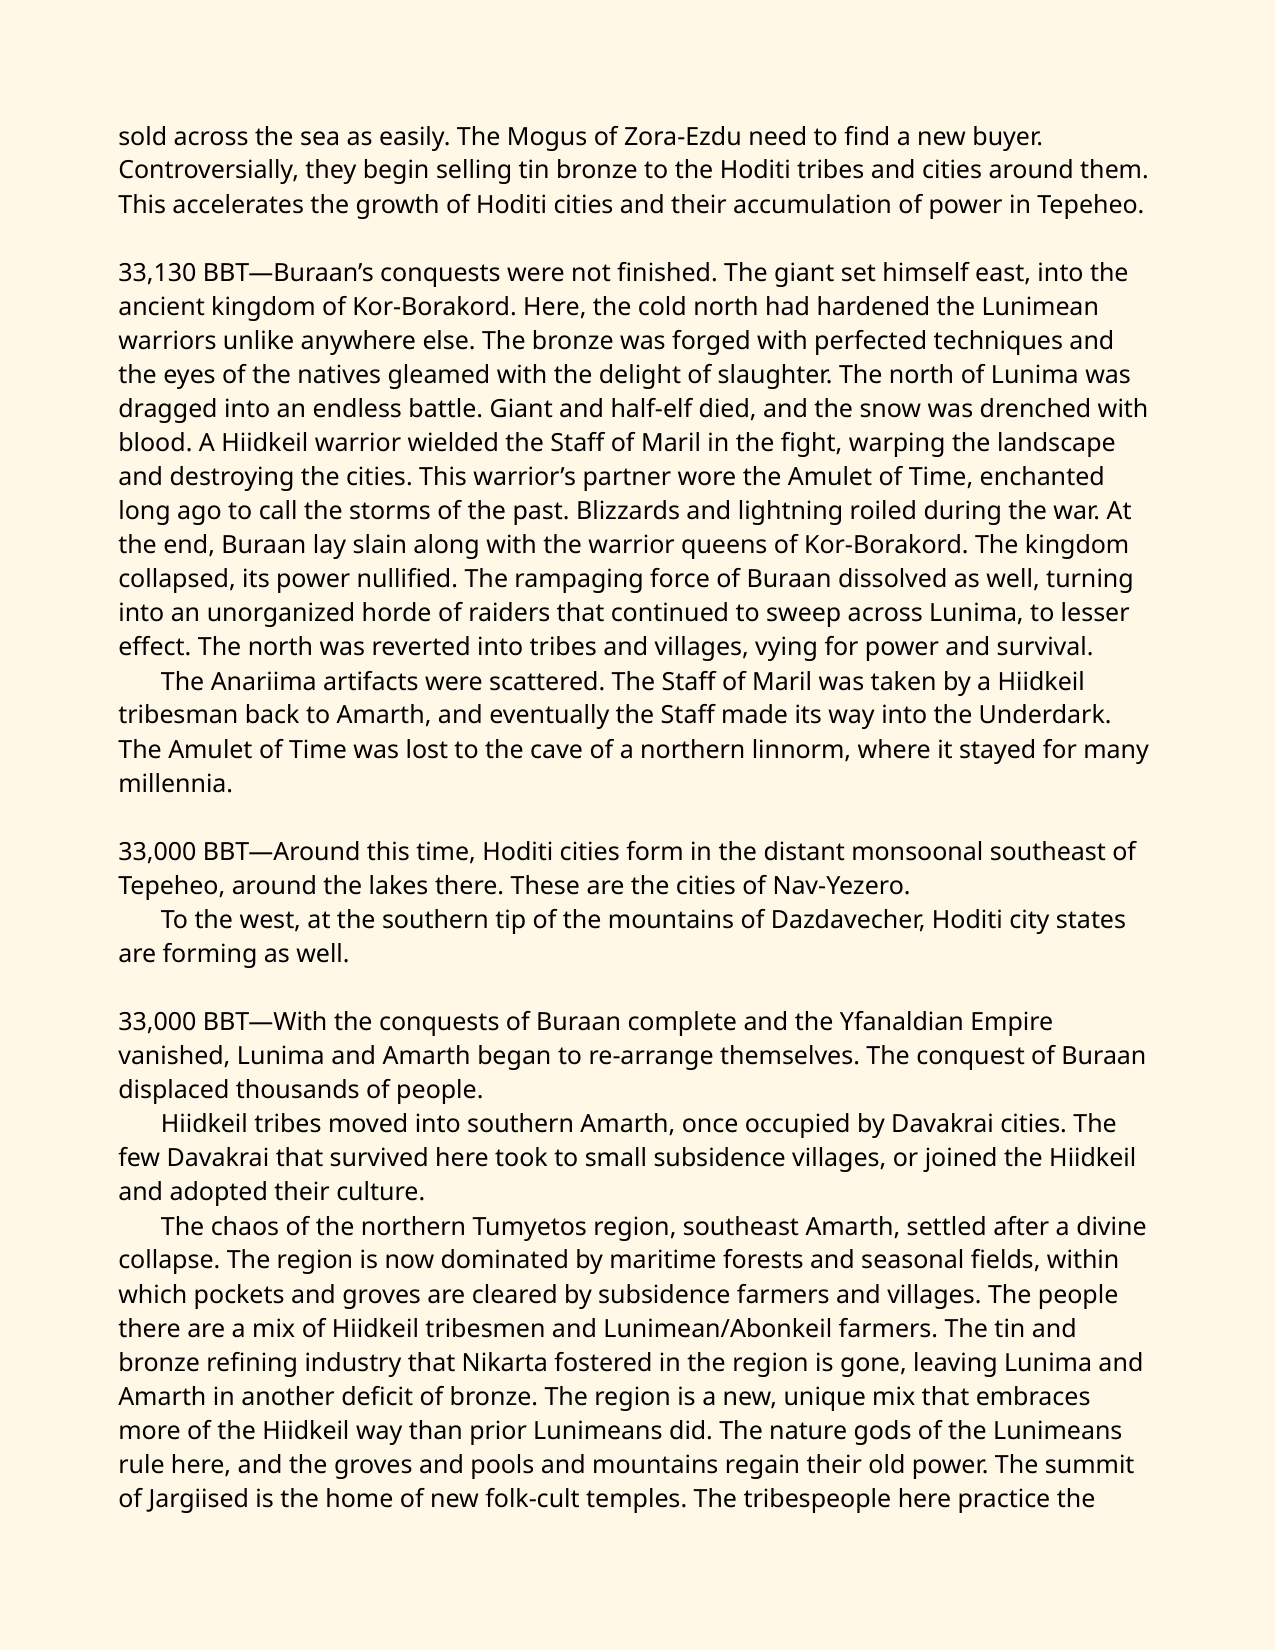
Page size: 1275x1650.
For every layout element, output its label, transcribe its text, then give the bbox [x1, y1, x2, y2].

text Hiidkeil tribes moved into southern Amarth, once occupied by Davakrai cities. The few Davakrai that survived here took to small subsidence villages, or joined the Hiidkeil and adopted their culture. [118, 1106, 1157, 1208]
text 33,000 BBT—With the conquests of Buraan complete and the Yfanaldian Empire vanished, Lunima and Amarth began to re-arrange themselves. The conquest of Buraan displaced thousands of people. [118, 1004, 1157, 1106]
text The chaos of the northern Tumyetos region, southeast Amarth, settled after a divine collapse. The region is now dominated by maritime forests and seasonal fields, within which pockets and groves are cleared by subsidence farmers and villages. The people there are a mix of Hiidkeil tribesmen and Lunimean/Abonkeil farmers. The tin and bronze refining industry that Nikarta fostered in the region is gone, leaving Lunima and Amarth in another deficit of bronze. The region is a new, unique mix that embraces more of the Hiidkeil way than prior Lunimeans did. The nature gods of the Lunimeans rule here, and the groves and pools and mountains regain their old power. The summit of Jargiised is the home of new folk-cult temples. The tribespeople here practice the [118, 1208, 1157, 1515]
text To the west, at the southern tip of the mountains of Dazdavecher, Hoditi city states are forming as well. [118, 902, 1157, 970]
text 33,000 BBT—Around this time, Hoditi cities form in the distant monsoonal southeast of Tepeheo, around the lakes there. These are the cities of Nav-Yezero. [118, 833, 1157, 902]
text The Anariima artifacts were scattered. The Staff of Maril was taken by a Hiidkeil tribesman back to Amarth, and eventually the Staff made its way into the Underdark. The Amulet of Time was lost to the cave of a northern linnorm, where it stayed for many millennia. [118, 663, 1157, 799]
text sold across the sea as easily. The Mogus of Zora-Ezdu need to find a new buyer. Controversially, they begin selling tin bronze to the Hoditi tribes and cities around them. This accelerates the growth of Hoditi cities and their accumulation of power in Tepeheo. [118, 118, 1157, 220]
text 33,130 BBT—Buraan’s conquests were not finished. The giant set himself east, into the ancient kingdom of Kor-Borakord. Here, the cold north had hardened the Lunimean warriors unlike anywhere else. The bronze was forged with perfected techniques and the eyes of the natives gleamed with the delight of slaughter. The north of Lunima was dragged into an endless battle. Giant and half-elf died, and the snow was drenched with blood. A Hiidkeil warrior wielded the Staff of Maril in the fight, warping the landscape and destroying the cities. This warrior’s partner wore the Amulet of Time, enchanted long ago to call the storms of the past. Blizzards and lightning roiled during the war. At the end, Buraan lay slain along with the warrior queens of Kor-Borakord. The kingdom collapsed, its power nullified. The rampaging force of Buraan dissolved as well, turning into an unorganized horde of raiders that continued to sweep across Lunima, to lesser effect. The north was reverted into tribes and villages, vying for power and survival. [118, 254, 1157, 663]
